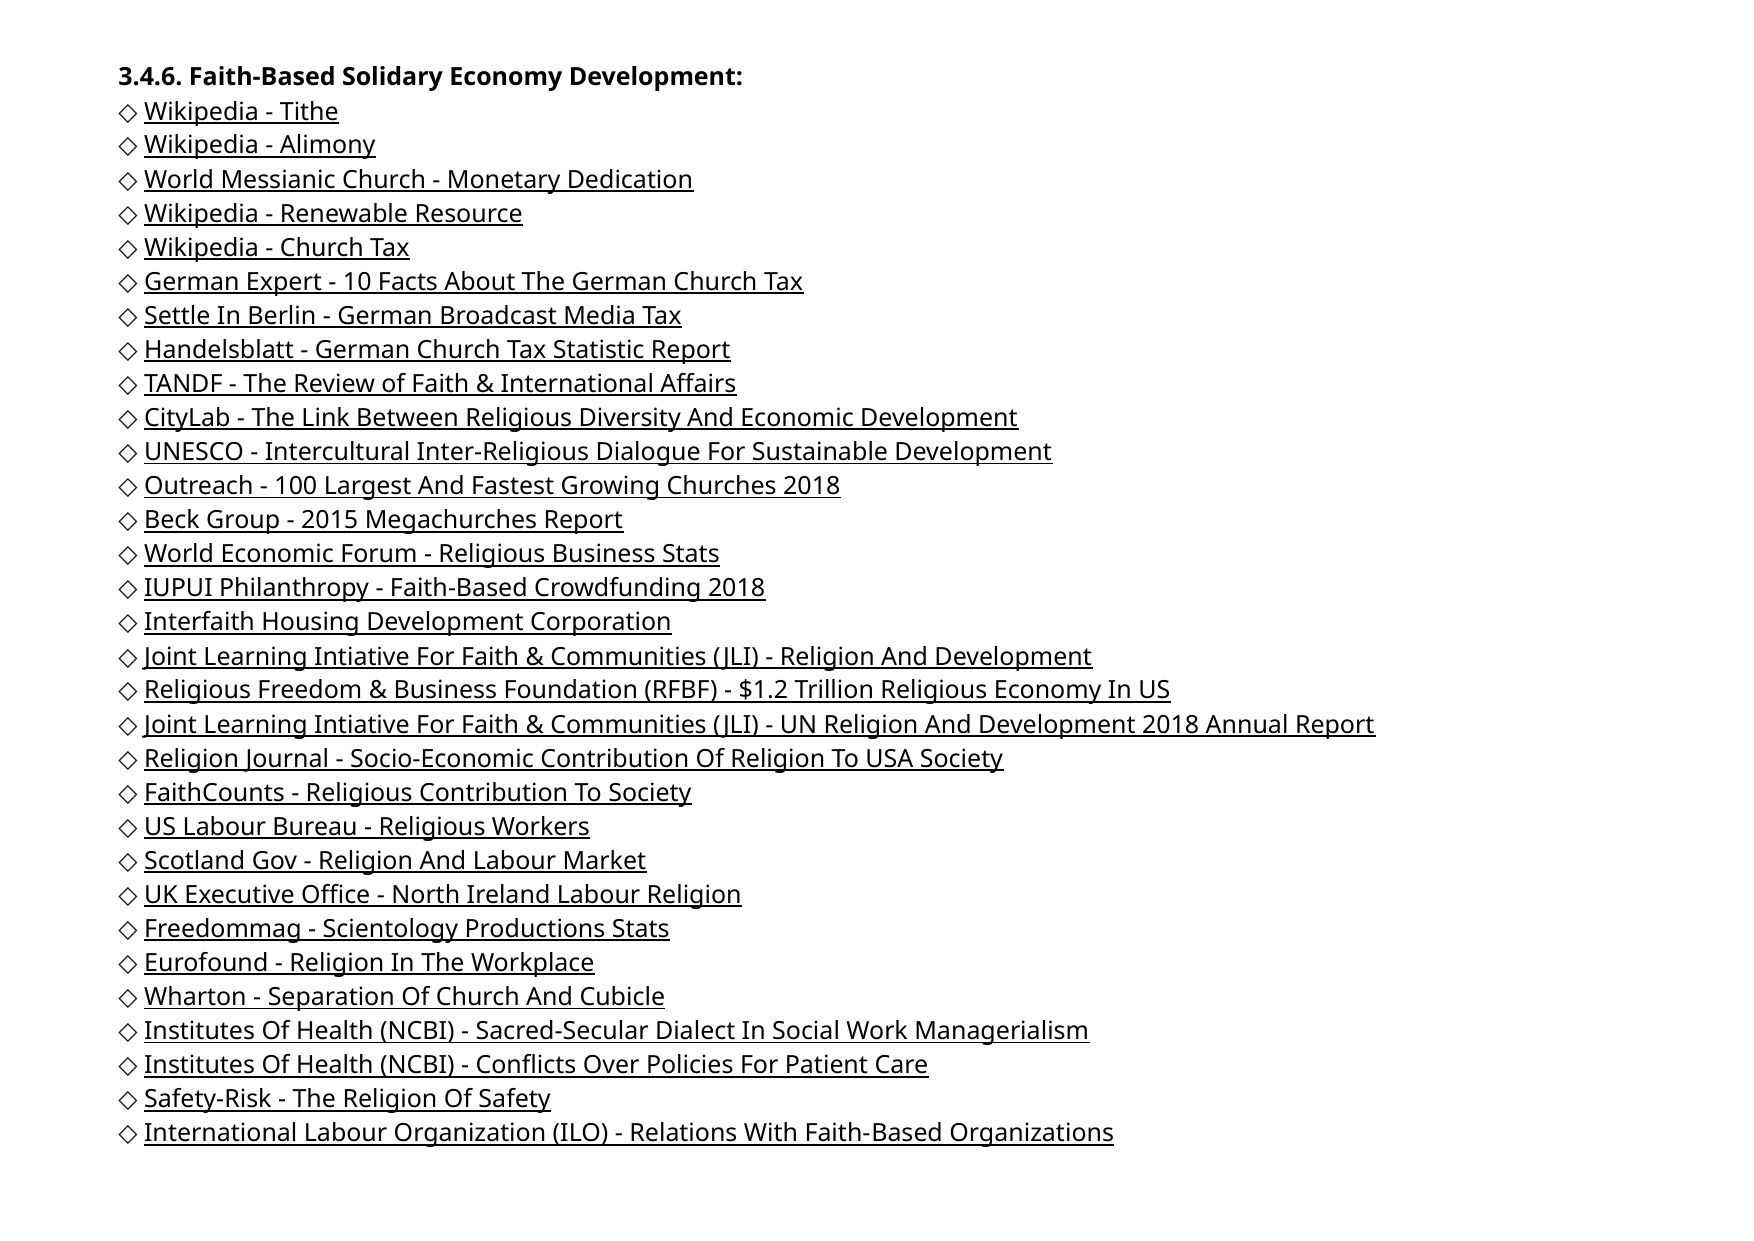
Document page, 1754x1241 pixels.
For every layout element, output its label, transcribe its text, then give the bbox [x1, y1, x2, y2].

text ◇ Institutes Of Health (NCBI) - Sacred-Secular Dialect In Social Work Managerialism [118, 1013, 1695, 1047]
text ◇ Scotland Gov - Religion And Labour Market [118, 842, 1695, 877]
text ◇ Wikipedia - Renewable Resource [118, 195, 1695, 229]
text ◇ Institutes Of Health (NCBI) - Conflicts Over Policies For Patient Care [118, 1047, 1695, 1081]
text ◇ UNESCO - Intercultural Inter-Religious Dialogue For Sustainable Development [118, 434, 1695, 468]
text ◇ Settle In Berlin - German Broadcast Media Tax [118, 297, 1695, 332]
text ◇ Outreach - 100 Largest And Fastest Growing Churches 2018 [118, 468, 1695, 502]
text ◇ Religion Journal - Socio-Economic Contribution Of Religion To USA Society [118, 740, 1695, 774]
text ◇ Interfaith Housing Development Corporation [118, 604, 1695, 638]
text ◇ US Labour Bureau - Religious Workers [118, 808, 1695, 842]
text 3.4.6. Faith-Based Solidary Economy Development: [118, 59, 1695, 93]
text ◇ UK Executive Office - North Ireland Labour Religion [118, 877, 1695, 911]
text ◇ TANDF - The Review of Faith & International Affairs [118, 366, 1695, 400]
text ◇ World Messianic Church - Monetary Dedication [118, 161, 1695, 195]
text ◇ Wikipedia - Church Tax [118, 229, 1695, 263]
text ◇ Wikipedia - Tithe [118, 93, 1695, 127]
text ◇ Eurofound - Religion In The Workplace [118, 945, 1695, 979]
text ◇ German Expert - 10 Facts About The German Church Tax [118, 263, 1695, 297]
text ◇ Safety-Risk - The Religion Of Safety [118, 1081, 1695, 1115]
text ◇ Religious Freedom & Business Foundation (RFBF) - $1.2 Trillion Religious Economy In US [118, 672, 1695, 706]
text ◇ IUPUI Philanthropy - Faith-Based Crowdfunding 2018 [118, 570, 1695, 604]
text ◇ Wharton - Separation Of Church And Cubicle [118, 979, 1695, 1013]
text ◇ Wikipedia - Alimony [118, 127, 1695, 161]
text ◇ FaithCounts - Religious Contribution To Society [118, 774, 1695, 808]
text ◇ World Economic Forum - Religious Business Stats [118, 536, 1695, 570]
text ◇ Joint Learning Intiative For Faith & Communities (JLI) - Religion And Development [118, 638, 1695, 672]
text ◇ Joint Learning Intiative For Faith & Communities (JLI) - UN Religion And Development 2018 Annual Report [118, 706, 1695, 740]
text ◇ Beck Group - 2015 Megachurches Report [118, 502, 1695, 536]
text ◇ Freedommag - Scientology Productions Stats [118, 911, 1695, 945]
text ◇ CityLab - The Link Between Religious Diversity And Economic Development [118, 400, 1695, 434]
text ◇ Handelsblatt - German Church Tax Statistic Report [118, 332, 1695, 366]
text ◇ International Labour Organization (ILO) - Relations With Faith-Based Organizations [118, 1115, 1695, 1149]
